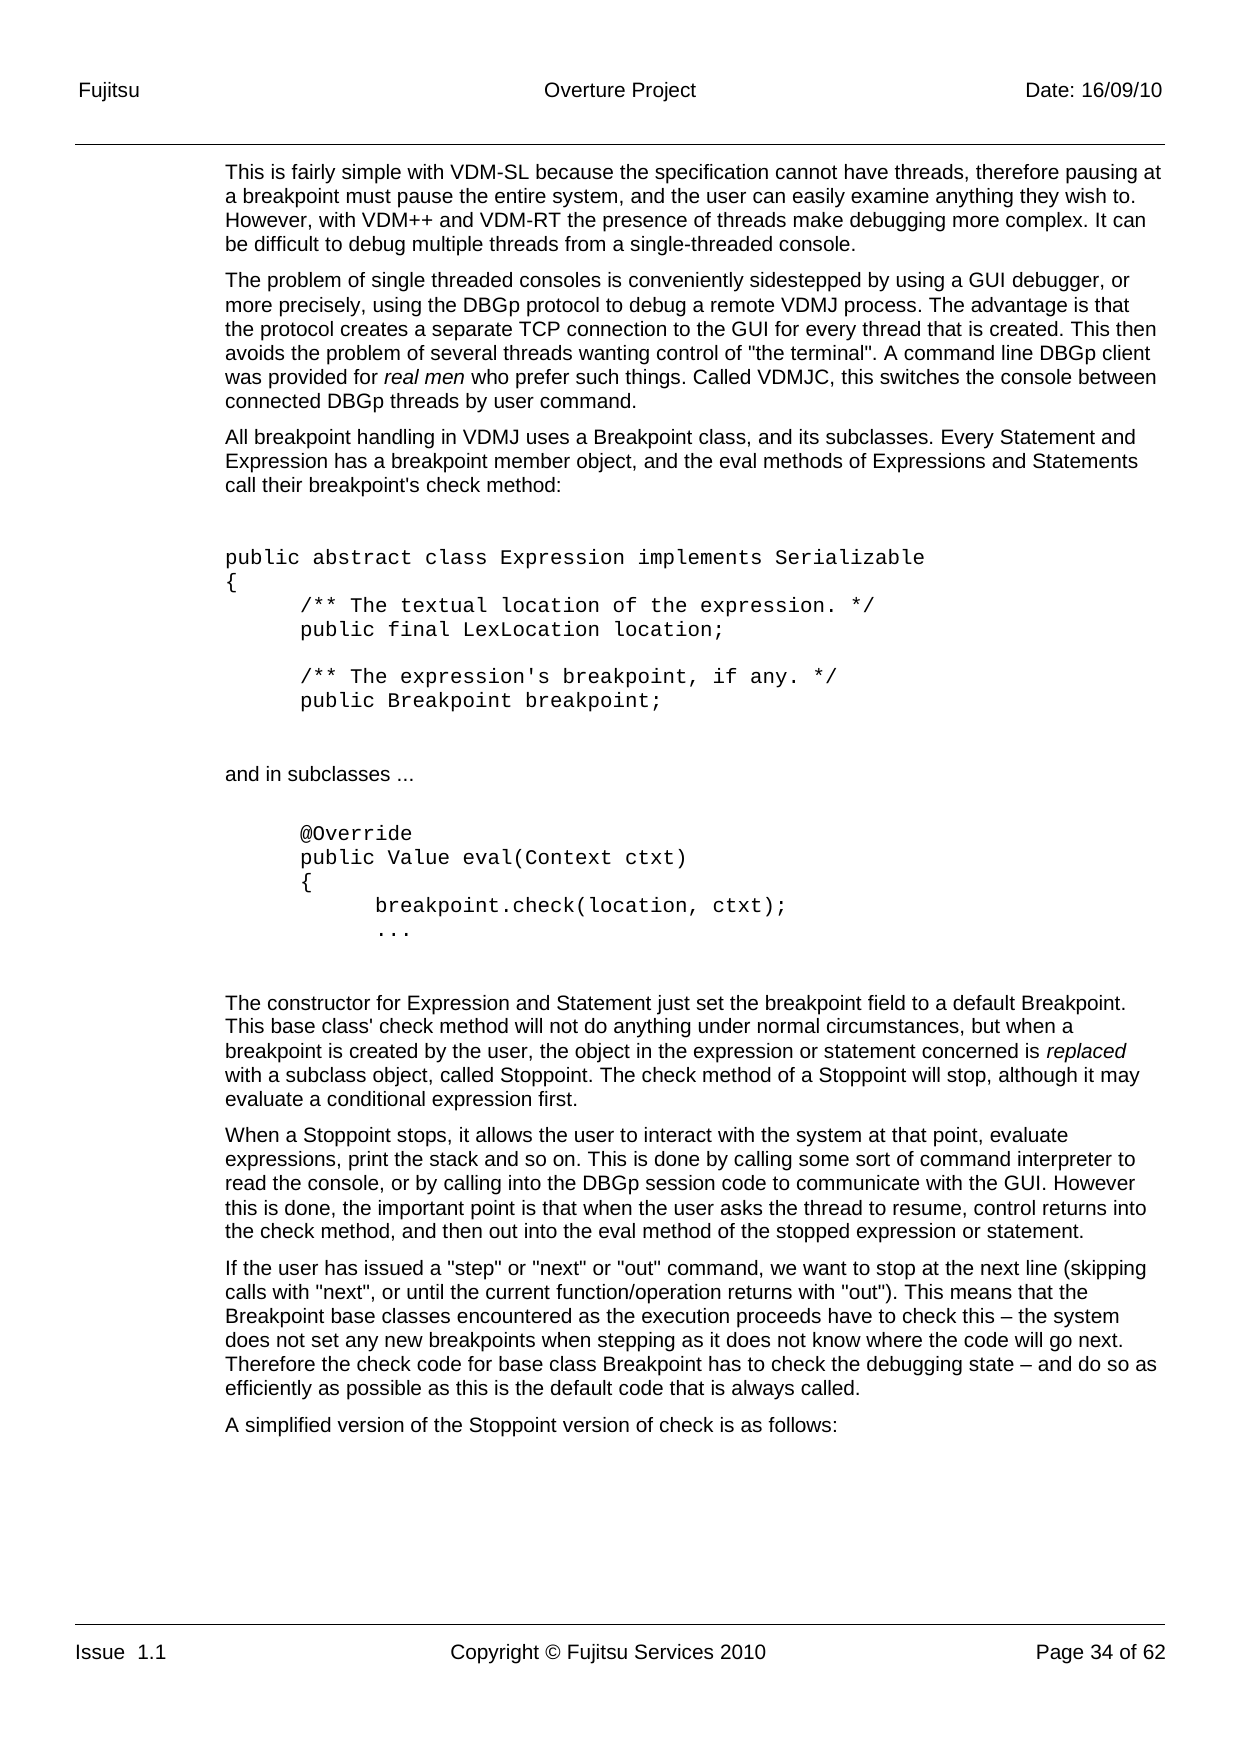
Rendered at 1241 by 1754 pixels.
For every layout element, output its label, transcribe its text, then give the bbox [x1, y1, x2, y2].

text public Value eval(Context ctxt) [225, 847, 1165, 871]
text The problem of single threaded consoles is conveniently sidestepped by using a GUI debugger, or more precisely, using the DBGp protocol to debug a remote VDMJ process. The advantage is that the protocol creates a separate TCP connection to the GUI for every thread that is created. This then avoids the problem of several threads wanting control of "the terminal". A command line DBGp client was provided for real men who prefer such things. Called VDMJC, this switches the console between connected DBGp threads by user command. [225, 268, 1165, 413]
text public Breakpoint breakpoint; [225, 690, 1165, 714]
text /** The expression's breakpoint, if any. */ [225, 666, 1165, 690]
text A simplified version of the Stoppoint version of check is as follows: [225, 1413, 1165, 1437]
text This is fairly simple with VDM-SL because the specification cannot have threads, therefore pausing at a breakpoint must pause the entire system, and the user can easily examine anything they wish to. However, with VDM++ and VDM-RT the presence of threads make debugging more complex. It can be difficult to debug multiple threads from a single-threaded console. [225, 160, 1165, 256]
text If the user has issued a "step" or "next" or "out" command, we want to stop at the next line (skipping calls with "next", or until the current function/operation returns with "out"). This means that the Breakpoint base classes encountered as the execution proceeds have to check this – the system does not set any new breakpoints when stepping as it does not know where the code will go next. Therefore the check code for base class Breakpoint has to check the debugging state – and do so as efficiently as possible as this is the default code that is always called. [225, 1256, 1165, 1400]
text { [225, 871, 1165, 894]
text { [225, 571, 1165, 594]
text The constructor for Expression and Statement just set the breakpoint field to a default Breakpoint. This base class' check method will not do anything under normal circumstances, but when a breakpoint is created by the user, the object in the expression or statement concerned is replaced with a subclass object, called Stoppoint. The check method of a Stoppoint will stop, although it may evaluate a conditional expression first. [225, 990, 1165, 1111]
text When a Stoppoint stops, it allows the user to interact with the system at that point, evaluate expressions, print the stack and so on. This is done by calling some sort of command interpreter to read the console, or by calling into the DBGp session code to communicate with the GUI. However this is done, the important point is that when the user asks the thread to resume, control returns into the check method, and then out into the eval method of the stopped expression or statement. [225, 1123, 1165, 1243]
text public abstract class Expression implements Serializable [225, 547, 1165, 571]
text All breakpoint handling in VDMJ uses a Breakpoint class, and its subclasses. Every Statement and Expression has a breakpoint member object, and the eval methods of Expressions and Statements call their breakpoint's check method: [225, 425, 1165, 497]
text /** The textual location of the expression. */ [225, 594, 1165, 618]
text and in subclasses ... [225, 762, 1165, 786]
text public final LexLocation location; [225, 618, 1165, 642]
text breakpoint.check(location, ctxt); [225, 894, 1165, 918]
text @Override [225, 823, 1165, 847]
text ... [225, 918, 1165, 942]
